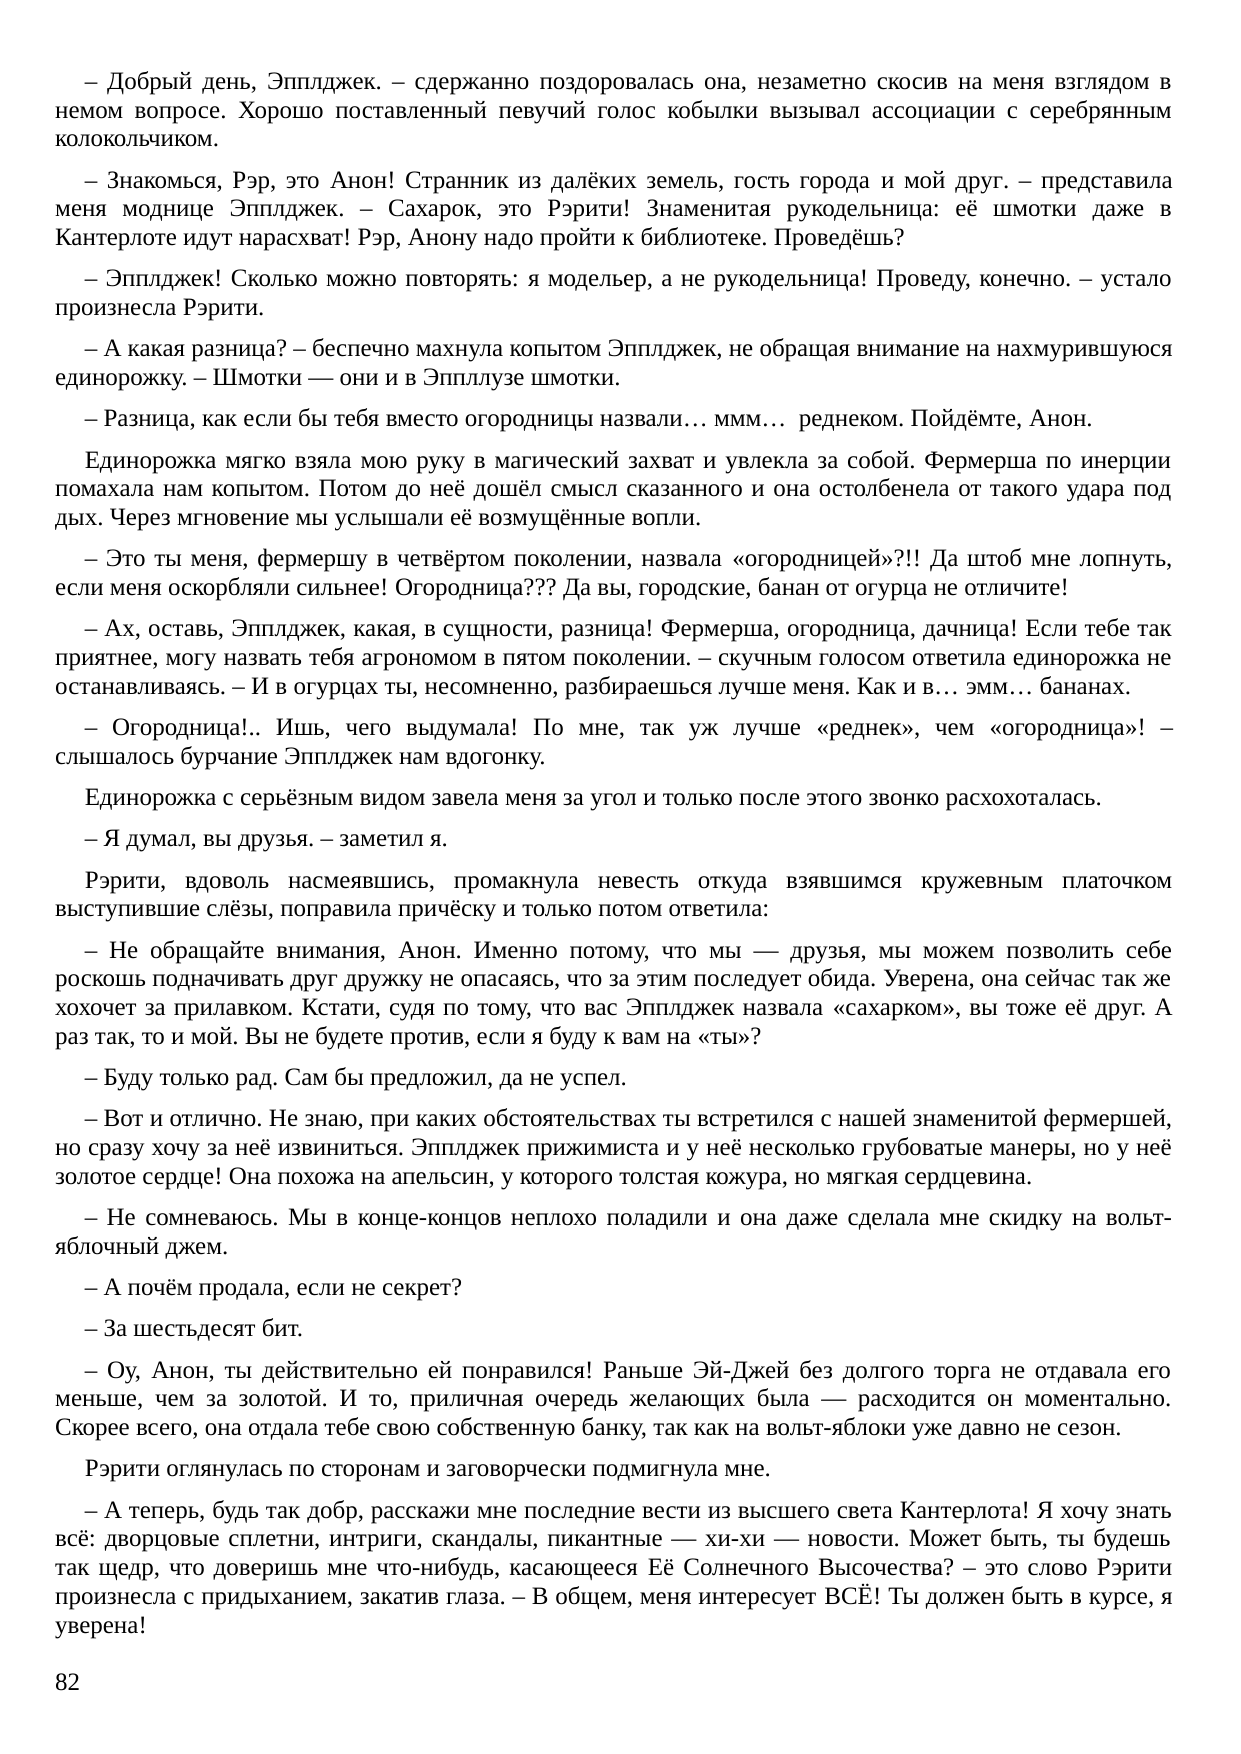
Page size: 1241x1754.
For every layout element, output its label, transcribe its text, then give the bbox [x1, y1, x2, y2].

text – Знакомься, Рэр, это Анон! Странник из далёких земель, гость города и мой друг. – представила меня моднице Эпплджек. – Сахарок, это Рэрити! Знаменитая рукодельница: её шмотки даже в Кантерлоте идут нарасхват! Рэр, Анону надо пройти к библиотеке. Проведёшь? [55, 165, 1173, 251]
text – Добрый день, Эпплджек. – сдержанно поздоровалась она, незаметно скосив на меня взглядом в немом вопросе. Хорошо поставленный певучий голос кобылки вызывал ассоциации с серебрянным колокольчиком. [55, 66, 1173, 152]
text – Я думал, вы друзья. – заметил я. [55, 823, 1173, 852]
text – Это ты меня, фермершу в четвёртом поколении, назвала «огородницей»?!! Да штоб мне лопнуть, если меня оскорбляли сильнее! Огородница??? Да вы, городские, банан от огурца не отличите! [55, 543, 1173, 601]
text – Буду только рад. Сам бы предложил, да не успел. [55, 1062, 1173, 1091]
text Рэрити, вдоволь насмеявшись, промакнула невесть откуда взявшимся кружевным платочком выступившие слёзы, поправила причёску и только потом ответила: [55, 865, 1173, 922]
text – Не обращайте внимания, Анон. Именно потому, что мы — друзья, мы можем позволить себе роскошь подначивать друг дружку не опасаясь, что за этим последует обида. Уверена, она сейчас так же хохочет за прилавком. Кстати, судя по тому, что вас Эпплджек назвала «сахарком», вы тоже её друг. А раз так, то и мой. Вы не будете против, если я буду к вам на «ты»? [55, 935, 1173, 1050]
text – За шестьдесят бит. [55, 1313, 1173, 1342]
text – Разница, как если бы тебя вместо огородницы назвали… ммм… реднеком. Пойдёмте, Анон. [55, 403, 1173, 432]
text – А какая разница? – беспечно махнула копытом Эпплджек, не обращая внимание на нахмурившуюся единорожку. – Шмотки — они и в Эппллузе шмотки. [55, 333, 1173, 391]
text Рэрити оглянулась по сторонам и заговорчески подмигнула мне. [55, 1453, 1173, 1482]
text – А почём продала, если не секрет? [55, 1272, 1173, 1301]
text – Не сомневаюсь. Мы в конце-концов неплохо поладили и она даже сделала мне скидку на вольт-яблочный джем. [55, 1202, 1173, 1260]
text – А теперь, будь так добр, расскажи мне последние вести из высшего света Кантерлота! Я хочу знать всё: дворцовые сплетни, интриги, скандалы, пикантные — хи-хи — новости. Может быть, ты будешь так щедр, что доверишь мне что-нибудь, касающееся Её Солнечного Высочества? – это слово Рэрити произнесла с придыханием, закатив глаза. – В общем, меня интересует ВСЁ! Ты должен быть в курсе, я уверена! [55, 1495, 1173, 1638]
text Единорожка с серьёзным видом завела меня за угол и только после этого звонко расхохоталась. [55, 782, 1173, 811]
text Единорожка мягко взяла мою руку в магический захват и увлекла за собой. Фермерша по инерции помахала нам копытом. Потом до неё дошёл смысл сказанного и она остолбенела от такого удара под дых. Через мгновение мы услышали её возмущённые вопли. [55, 445, 1173, 531]
text – Эпплджек! Сколько можно повторять: я модельер, а не рукодельница! Проведу, конечно. – устало произнесла Рэрити. [55, 263, 1173, 321]
text – Оу, Анон, ты действительно ей понравился! Раньше Эй-Джей без долгого торга не отдавала его меньше, чем за золотой. И то, приличная очередь желающих была — расходится он моментально. Скорее всего, она отдала тебе свою собственную банку, так как на вольт-яблоки уже давно не сезон. [55, 1355, 1173, 1441]
text – Огородница!.. Ишь, чего выдумала! По мне, так уж лучше «реднек», чем «огородница»! – слышалось бурчание Эпплджек нам вдогонку. [55, 712, 1173, 770]
text – Вот и отлично. Не знаю, при каких обстоятельствах ты встретился с нашей знаменитой фермершей, но сразу хочу за неё извиниться. Эпплджек прижимиста и у неё несколько грубоватые манеры, но у неё золотое сердце! Она похожа на апельсин, у которого толстая кожура, но мягкая сердцевина. [55, 1103, 1173, 1190]
text – Ах, оставь, Эпплджек, какая, в сущности, разница! Фермерша, огородница, дачница! Если тебе так приятнее, могу назвать тебя агрономом в пятом поколении. – скучным голосом ответила единорожка не останавливаясь. – И в огурцах ты, несомненно, разбираешься лучше меня. Как и в… эмм… бананах. [55, 613, 1173, 700]
